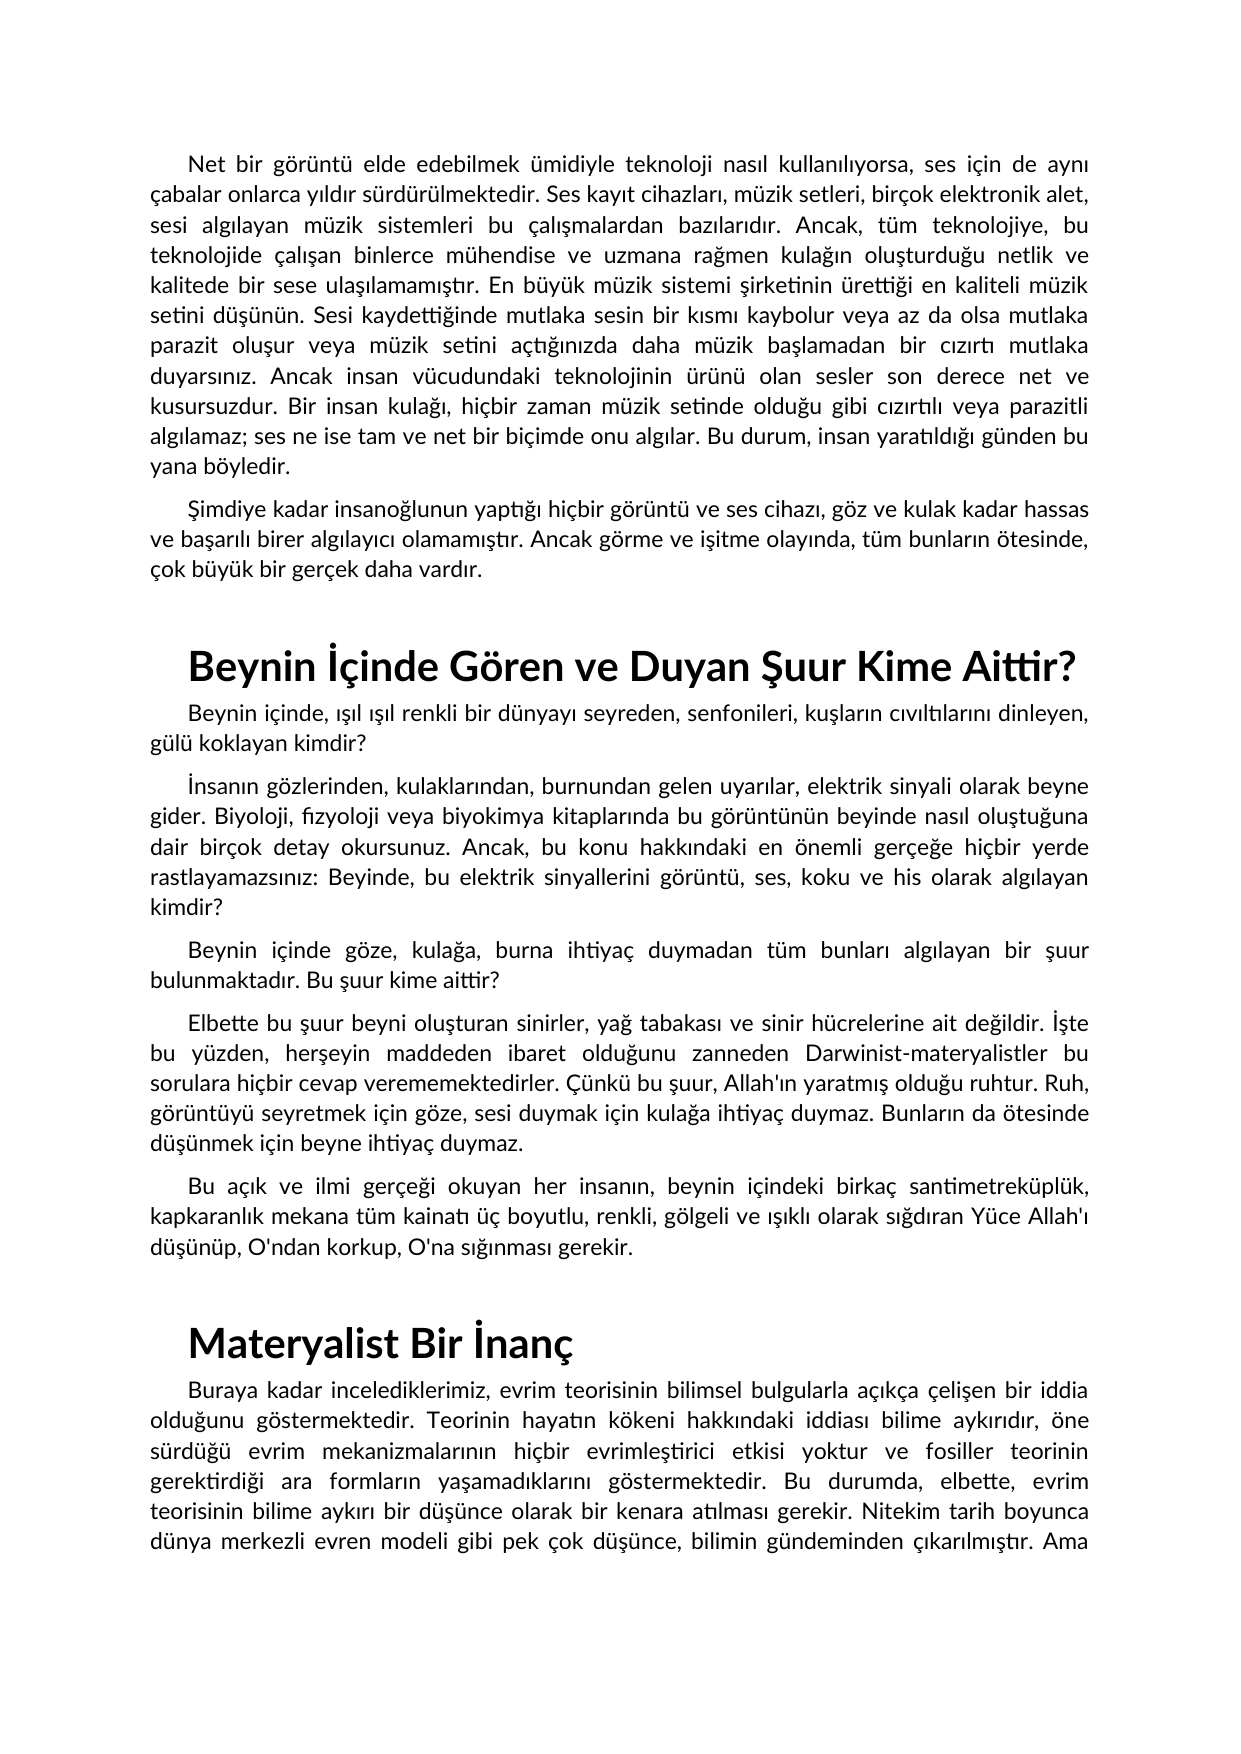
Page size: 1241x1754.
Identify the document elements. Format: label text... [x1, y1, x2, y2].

subtitle Beynin İçinde Gören ve Duyan Şuur Kime Aittir? [187, 641, 1090, 691]
text İnsanın gözlerinden, kulaklarından, burnundan gelen uyarılar, elektrik sinyali olarak beyne gider. Biyoloji, fizyoloji veya biyokimya kitaplarında bu görüntünün beyinde nasıl oluştuğuna dair birçok detay okursunuz. Ancak, bu konu hakkındaki en önemli gerçeğe hiçbir yerde rastlayamazsınız: Beyinde, bu elektrik sinyallerini görüntü, ses, koku ve his olarak algılayan kimdir? [150, 772, 1090, 920]
text Beynin içinde, ışıl ışıl renkli bir dünyayı seyreden, senfonileri, kuşların cıvıltılarını dinleyen, gülü koklayan kimdir? [150, 699, 1090, 757]
text Elbette bu şuur beyni oluşturan sinirler, yağ tabakası ve sinir hücrelerine ait değildir. İşte bu yüzden, herşeyin maddeden ibaret olduğunu zanneden Darwinist-materyalistler bu sorulara hiçbir cevap verememektedirler. Çünkü bu şuur, Allah'ın yaratmış olduğu ruhtur. Ruh, görüntüyü seyretmek için göze, sesi duymak için kulağa ihtiyaç duymaz. Bunların da ötesinde düşünmek için beyne ihtiyaç duymaz. [150, 1008, 1090, 1157]
subtitle Materyalist Bir İnanç [187, 1318, 1090, 1368]
text Beynin içinde göze, kulağa, burna ihtiyaç duymadan tüm bunları algılayan bir şuur bulunmaktadır. Bu şuur kime aittir? [150, 935, 1090, 993]
text Bu açık ve ilmi gerçeği okuyan her insanın, beynin içindeki birkaç santimetreküplük, kapkaranlık mekana tüm kainatı üç boyutlu, renkli, gölgeli ve ışıklı olarak sığdıran Yüce Allah'ı düşünüp, O'ndan korkup, O'na sığınması gerekir. [150, 1172, 1090, 1260]
text Şimdiye kadar insanoğlunun yaptığı hiçbir görüntü ve ses cihazı, göz ve kulak kadar hassas ve başarılı birer algılayıcı olamamıştır. Ancak görme ve işitme olayında, tüm bunların ötesinde, çok büyük bir gerçek daha vardır. [150, 495, 1090, 583]
text Buraya kadar incelediklerimiz, evrim teorisinin bilimsel bulgularla açıkça çelişen bir iddia olduğunu göstermektedir. Teorinin hayatın kökeni hakkındaki iddiası bilime aykırıdır, öne sürdüğü evrim mekanizmalarının hiçbir evrimleştirici etkisi yoktur ve fosiller teorinin gerektirdiği ara formların yaşamadıklarını göstermektedir. Bu durumda, elbette, evrim teorisinin bilime aykırı bir düşünce olarak bir kenara atılması gerekir. Nitekim tarih boyunca dünya merkezli evren modeli gibi pek çok düşünce, bilimin gündeminden çıkarılmıştır. Ama [150, 1376, 1090, 1554]
text Net bir görüntü elde edebilmek ümidiyle teknoloji nasıl kullanılıyorsa, ses için de aynı çabalar onlarca yıldır sürdürülmektedir. Ses kayıt cihazları, müzik setleri, birçok elektronik alet, sesi algılayan müzik sistemleri bu çalışmalardan bazılarıdır. Ancak, tüm teknolojiye, bu teknolojide çalışan binlerce mühendise ve uzmana rağmen kulağın oluşturduğu netlik ve kalitede bir sese ulaşılamamıştır. En büyük müzik sistemi şirketinin ürettiği en kaliteli müzik setini düşünün. Sesi kaydettiğinde mutlaka sesin bir kısmı kaybolur veya az da olsa mutlaka parazit oluşur veya müzik setini açtığınızda daha müzik başlamadan bir cızırtı mutlaka duyarsınız. Ancak insan vücudundaki teknolojinin ürünü olan sesler son derece net ve kusursuzdur. Bir insan kulağı, hiçbir zaman müzik setinde olduğu gibi cızırtılı veya parazitli algılamaz; ses ne ise tam ve net bir biçimde onu algılar. Bu durum, insan yaratıldığı günden bu yana böyledir. [150, 150, 1090, 479]
